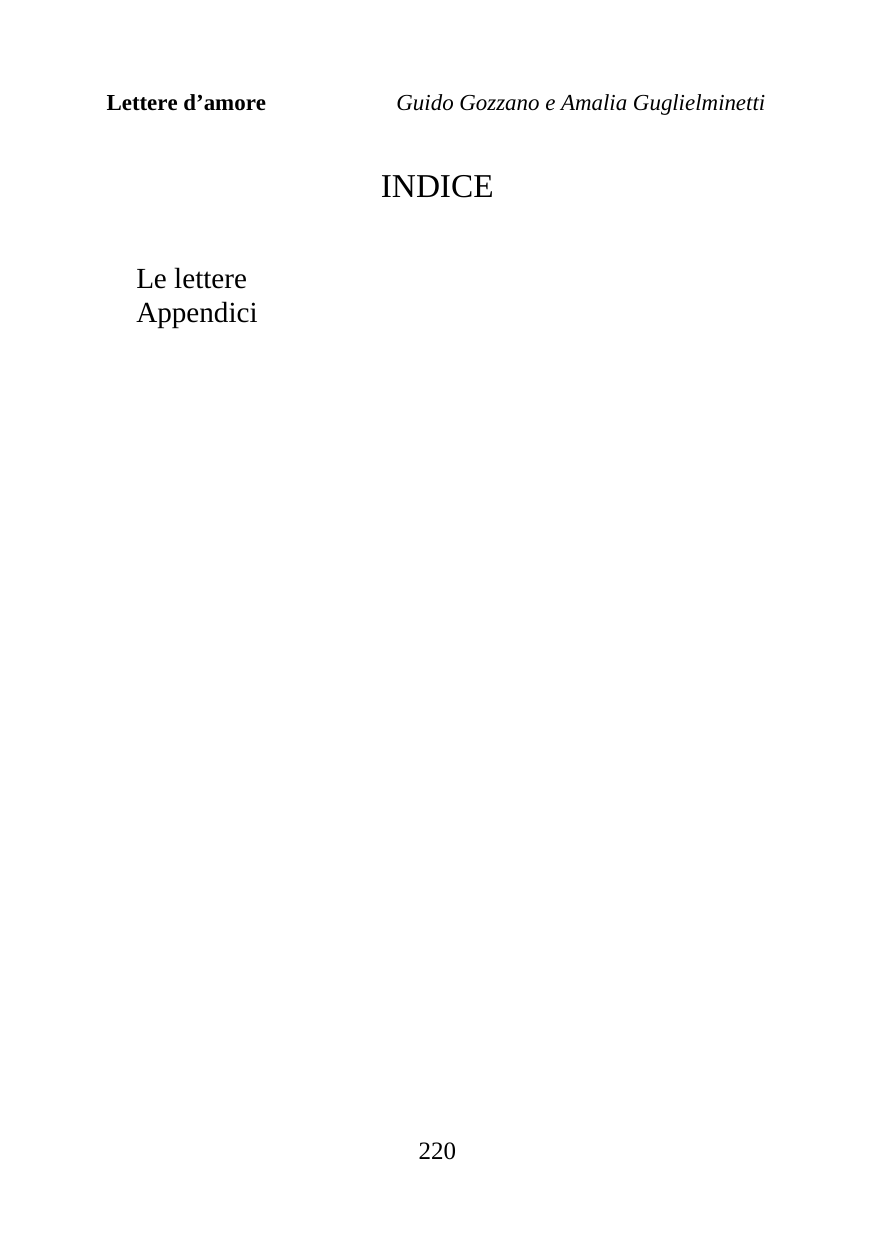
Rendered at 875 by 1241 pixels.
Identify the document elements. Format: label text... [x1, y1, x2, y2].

subtitle INDICE [106, 166, 768, 205]
text Appendici [106, 295, 768, 328]
text Le lettere [106, 261, 768, 295]
